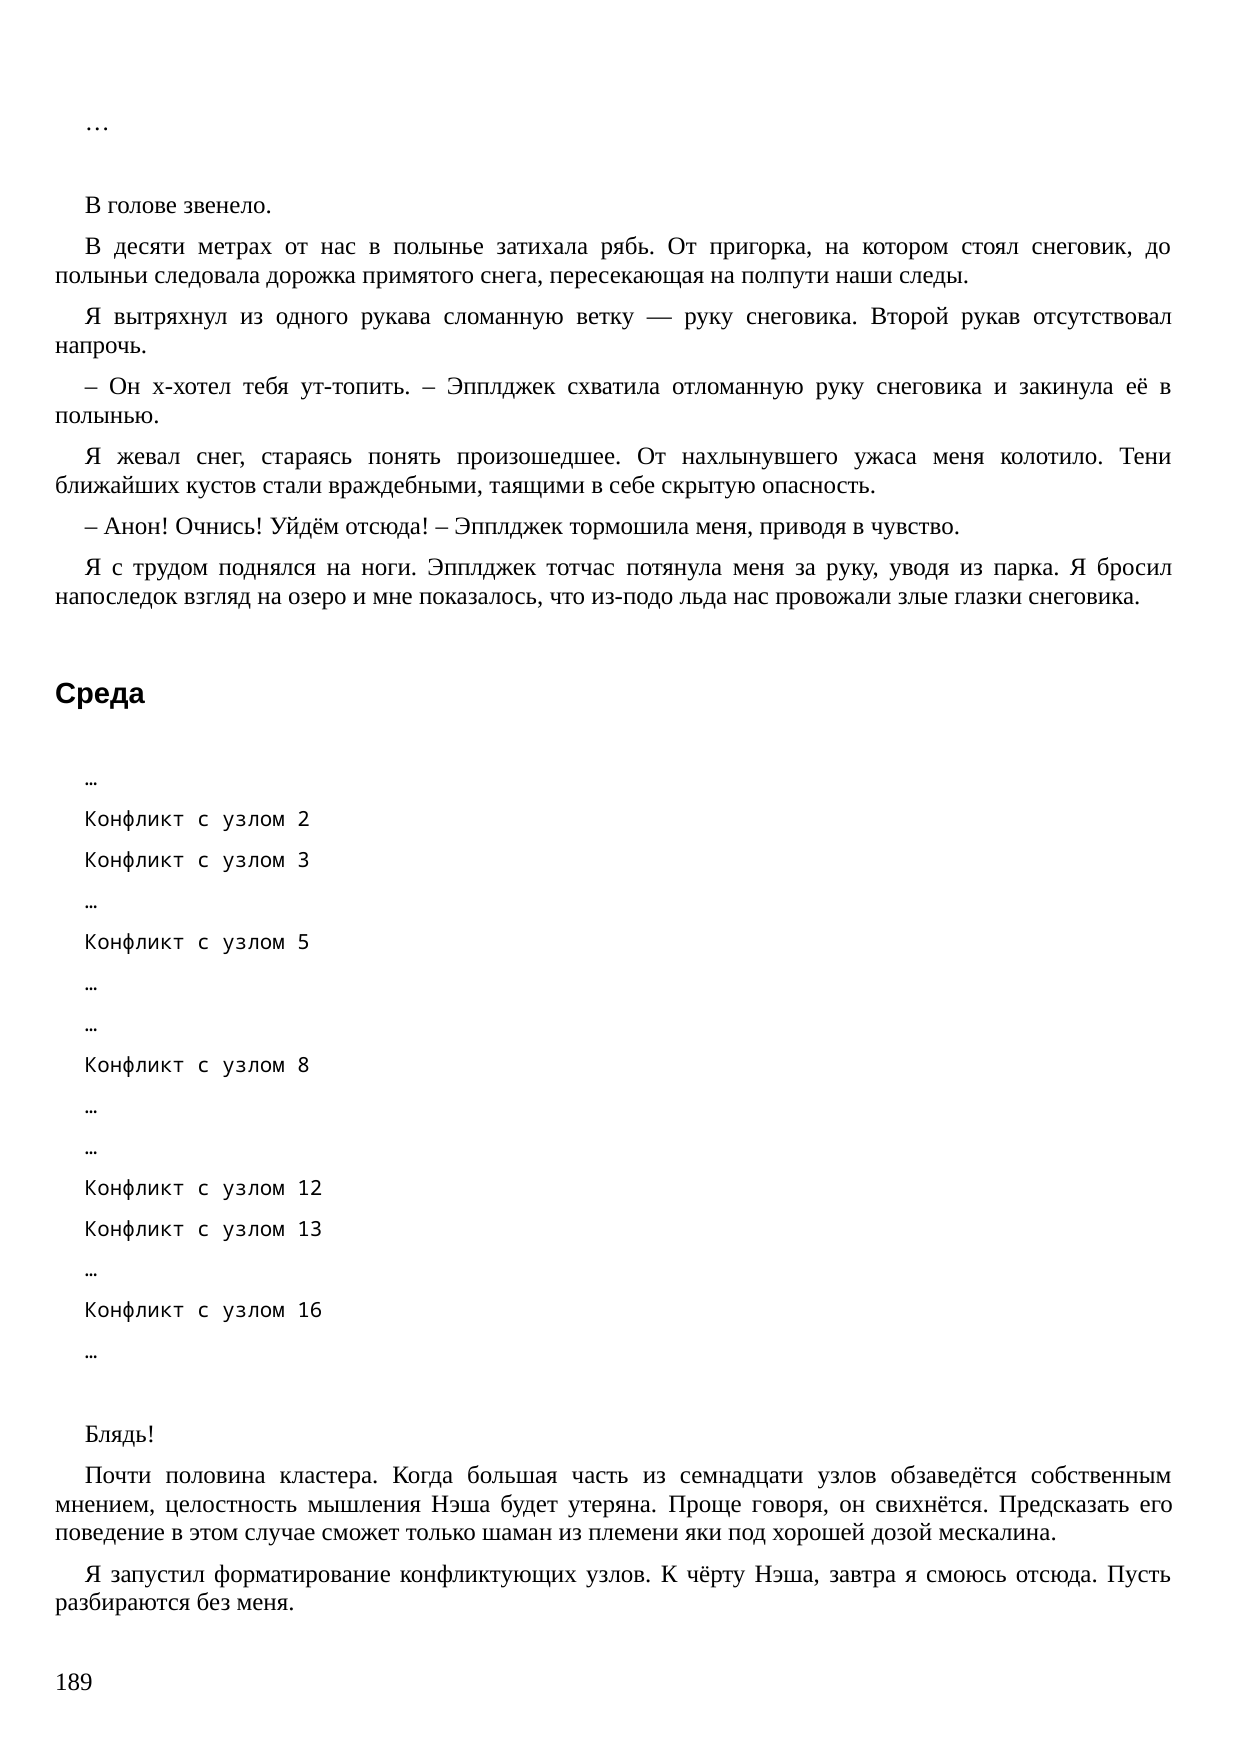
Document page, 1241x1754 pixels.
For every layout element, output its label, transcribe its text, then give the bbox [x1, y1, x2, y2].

text Блядь! [55, 1419, 1173, 1447]
text Конфликт с узлом 2 [55, 804, 1173, 833]
text Я с трудом поднялся на ноги. Эпплджек тотчас потянула меня за руку, уводя из парка. Я бросил напоследок взгляд на озеро и мне показалось, что из-подо льда нас провожали злые глазки снеговика. [55, 552, 1173, 610]
text … [55, 1009, 1173, 1037]
text – Он х-хотел тебя ут-топить. – Эпплджек схватила отломанную руку снеговика и закинула её в полынью. [55, 371, 1173, 428]
text Я запустил форматирование конфликтующих узлов. К чёрту Нэша, завтра я смоюсь отсюда. Пусть разбираются без меня. [55, 1559, 1173, 1616]
text Конфликт с узлом 3 [55, 845, 1173, 874]
text … [55, 886, 1173, 914]
text Я жевал снег, стараясь понять произошедшее. От нахлынувшего ужаса меня колотило. Тени ближайших кустов стали враждебными, таящими в себе скрытую опасность. [55, 441, 1173, 498]
text Конфликт с узлом 13 [55, 1214, 1173, 1242]
text Конфликт с узлом 5 [55, 927, 1173, 956]
text Конфликт с узлом 8 [55, 1050, 1173, 1078]
text Почти половина кластера. Когда большая часть из семнадцати узлов обзаведётся собственным мнением, целостность мышления Нэша будет утеряна. Проще говоря, он свихнётся. Предсказать его поведение в этом случае сможет только шаман из племени яки под хорошей дозой мескалина. [55, 1460, 1173, 1546]
text … [55, 1336, 1173, 1365]
text В десяти метрах от нас в полынье затихала рябь. От пригорка, на котором стоял снеговик, до полыньи следовала дорожка примятого снега, пересекающая на полпути наши следы. [55, 231, 1173, 288]
text – Анон! Очнись! Уйдём отсюда! – Эпплджек тормошила меня, приводя в чувство. [55, 511, 1173, 540]
subtitle Среда [55, 676, 1173, 709]
text … [55, 1132, 1173, 1160]
text … [55, 763, 1173, 792]
text … [55, 968, 1173, 996]
text Я вытряхнул из одного рукава сломанную ветку — руку снеговика. Второй рукав отсутствовал напрочь. [55, 301, 1173, 358]
text В голове звенело. [55, 190, 1173, 218]
text … [55, 1091, 1173, 1119]
text Конфликт с узлом 12 [55, 1173, 1173, 1201]
text Конфликт с узлом 16 [55, 1296, 1173, 1324]
text … [55, 107, 1173, 136]
text … [55, 1254, 1173, 1283]
